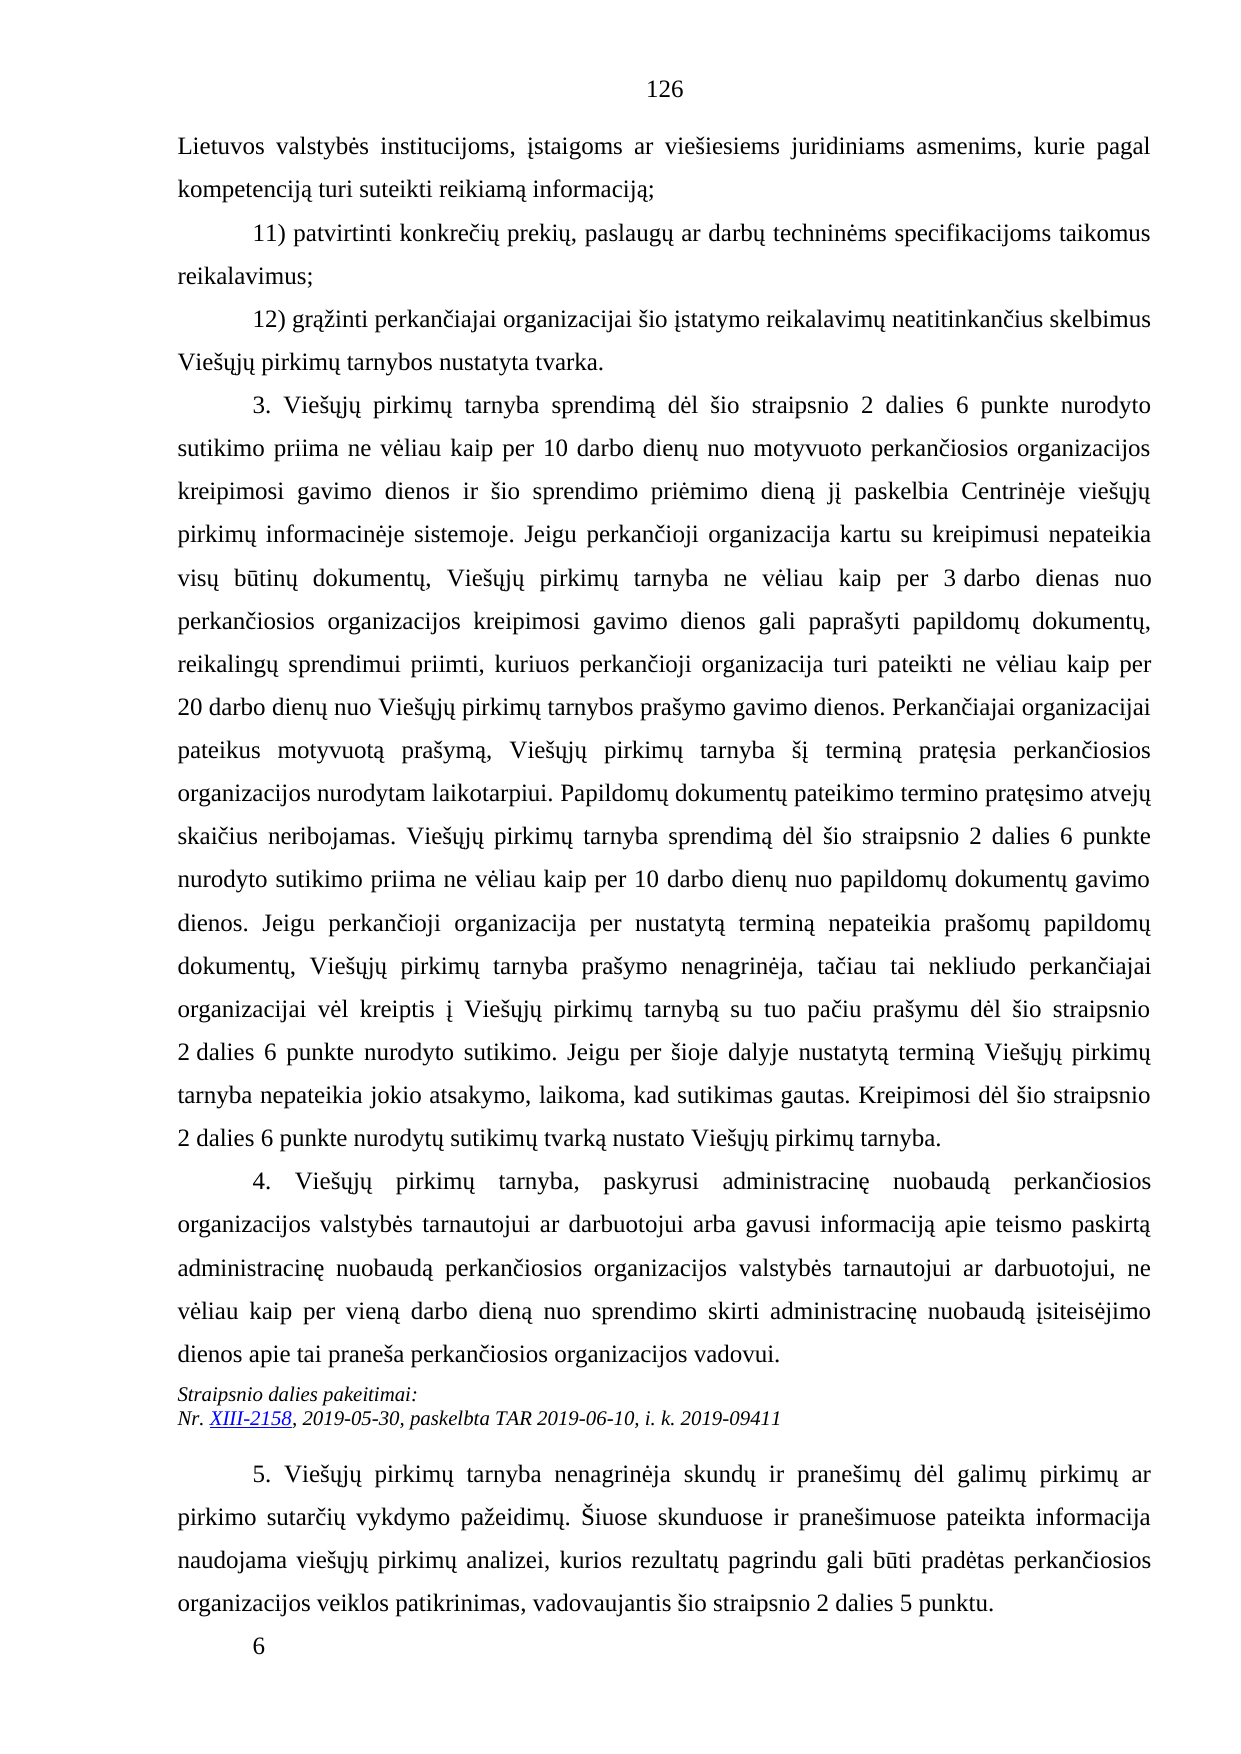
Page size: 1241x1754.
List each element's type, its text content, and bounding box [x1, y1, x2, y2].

text 5. Viešųjų pirkimų tarnyba nenagrinėja skundų ir pranešimų dėl galimų pirkimų ar pirkimo sutarčių vykdymo pažeidimų. Šiuose skunduose ir pranešimuose pateikta informacija naudojama viešųjų pirkimų analizei, kurios rezultatų pagrindu gali būti pradėtas perkančiosios organizacijos veiklos patikrinimas, vadovaujantis šio straipsnio 2 dalies 5 punktu. [177, 1459, 1152, 1617]
text Straipsnio dalies pakeitimai: [177, 1382, 1152, 1406]
text 3. Viešųjų pirkimų tarnyba sprendimą dėl šio straipsnio 2 dalies 6 punkte nurodyto sutikimo priima ne vėliau kaip per 10 darbo dienų nuo motyvuoto perkančiosios organizacijos kreipimosi gavimo dienos ir šio sprendimo priėmimo dieną jį paskelbia Centrinėje viešųjų pirkimų informacinėje sistemoje. Jeigu perkančioji organizacija kartu su kreipimusi nepateikia visų būtinų dokumentų, Viešųjų pirkimų tarnyba ne vėliau kaip per 3 darbo dienas nuo perkančiosios organizacijos kreipimosi gavimo dienos gali paprašyti papildomų dokumentų, reikalingų sprendimui priimti, kuriuos perkančioji organizacija turi pateikti ne vėliau kaip per 20 darbo dienų nuo Viešųjų pirkimų tarnybos prašymo gavimo dienos. Perkančiajai organizacijai pateikus motyvuotą prašymą, Viešųjų pirkimų tarnyba šį terminą pratęsia perkančiosios organizacijos nurodytam laikotarpiui. Papildomų dokumentų pateikimo termino pratęsimo atvejų skaičius neribojamas. Viešųjų pirkimų tarnyba sprendimą dėl šio straipsnio 2 dalies 6 punkte nurodyto sutikimo priima ne vėliau kaip per 10 darbo dienų nuo papildomų dokumentų gavimo dienos. Jeigu perkančioji organizacija per nustatytą terminą nepateikia prašomų papildomų dokumentų, Viešųjų pirkimų tarnyba prašymo nenagrinėja, tačiau tai nekliudo perkančiajai organizacijai vėl kreiptis į Viešųjų pirkimų tarnybą su tuo pačiu prašymu dėl šio straipsnio 2 dalies 6 punkte nurodyto sutikimo. Jeigu per šioje dalyje nustatytą terminą Viešųjų pirkimų tarnyba nepateikia jokio atsakymo, laikoma, kad sutikimas gautas. Kreipimosi dėl šio straipsnio 2 dalies 6 punkte nurodytų sutikimų tvarką nustato Viešųjų pirkimų tarnyba. [177, 390, 1152, 1152]
text Lietuvos valstybės institucijoms, įstaigoms ar viešiesiems juridiniams asmenims, kurie pagal kompetenciją turi suteikti reikiamą informaciją; [177, 131, 1152, 203]
text Nr. XIII-2158, 2019-05-30, paskelbta TAR 2019-06-10, i. k. 2019-09411 [177, 1406, 1152, 1430]
text 11) patvirtinti konkrečių prekių, paslaugų ar darbų techninėms specifikacijoms taikomus reikalavimus; [177, 218, 1152, 289]
text 4. Viešųjų pirkimų tarnyba, paskyrusi administracinę nuobaudą perkančiosios organizacijos valstybės tarnautojui ar darbuotojui arba gavusi informaciją apie teismo paskirtą administracinę nuobaudą perkančiosios organizacijos valstybės tarnautojui ar darbuotojui, ne vėliau kaip per vieną darbo dieną nuo sprendimo skirti administracinę nuobaudą įsiteisėjimo dienos apie tai praneša perkančiosios organizacijos vadovui. [177, 1166, 1152, 1368]
text 12) grąžinti perkančiajai organizacijai šio įstatymo reikalavimų neatitinkančius skelbimus Viešųjų pirkimų tarnybos nustatyta tvarka. [177, 304, 1152, 376]
